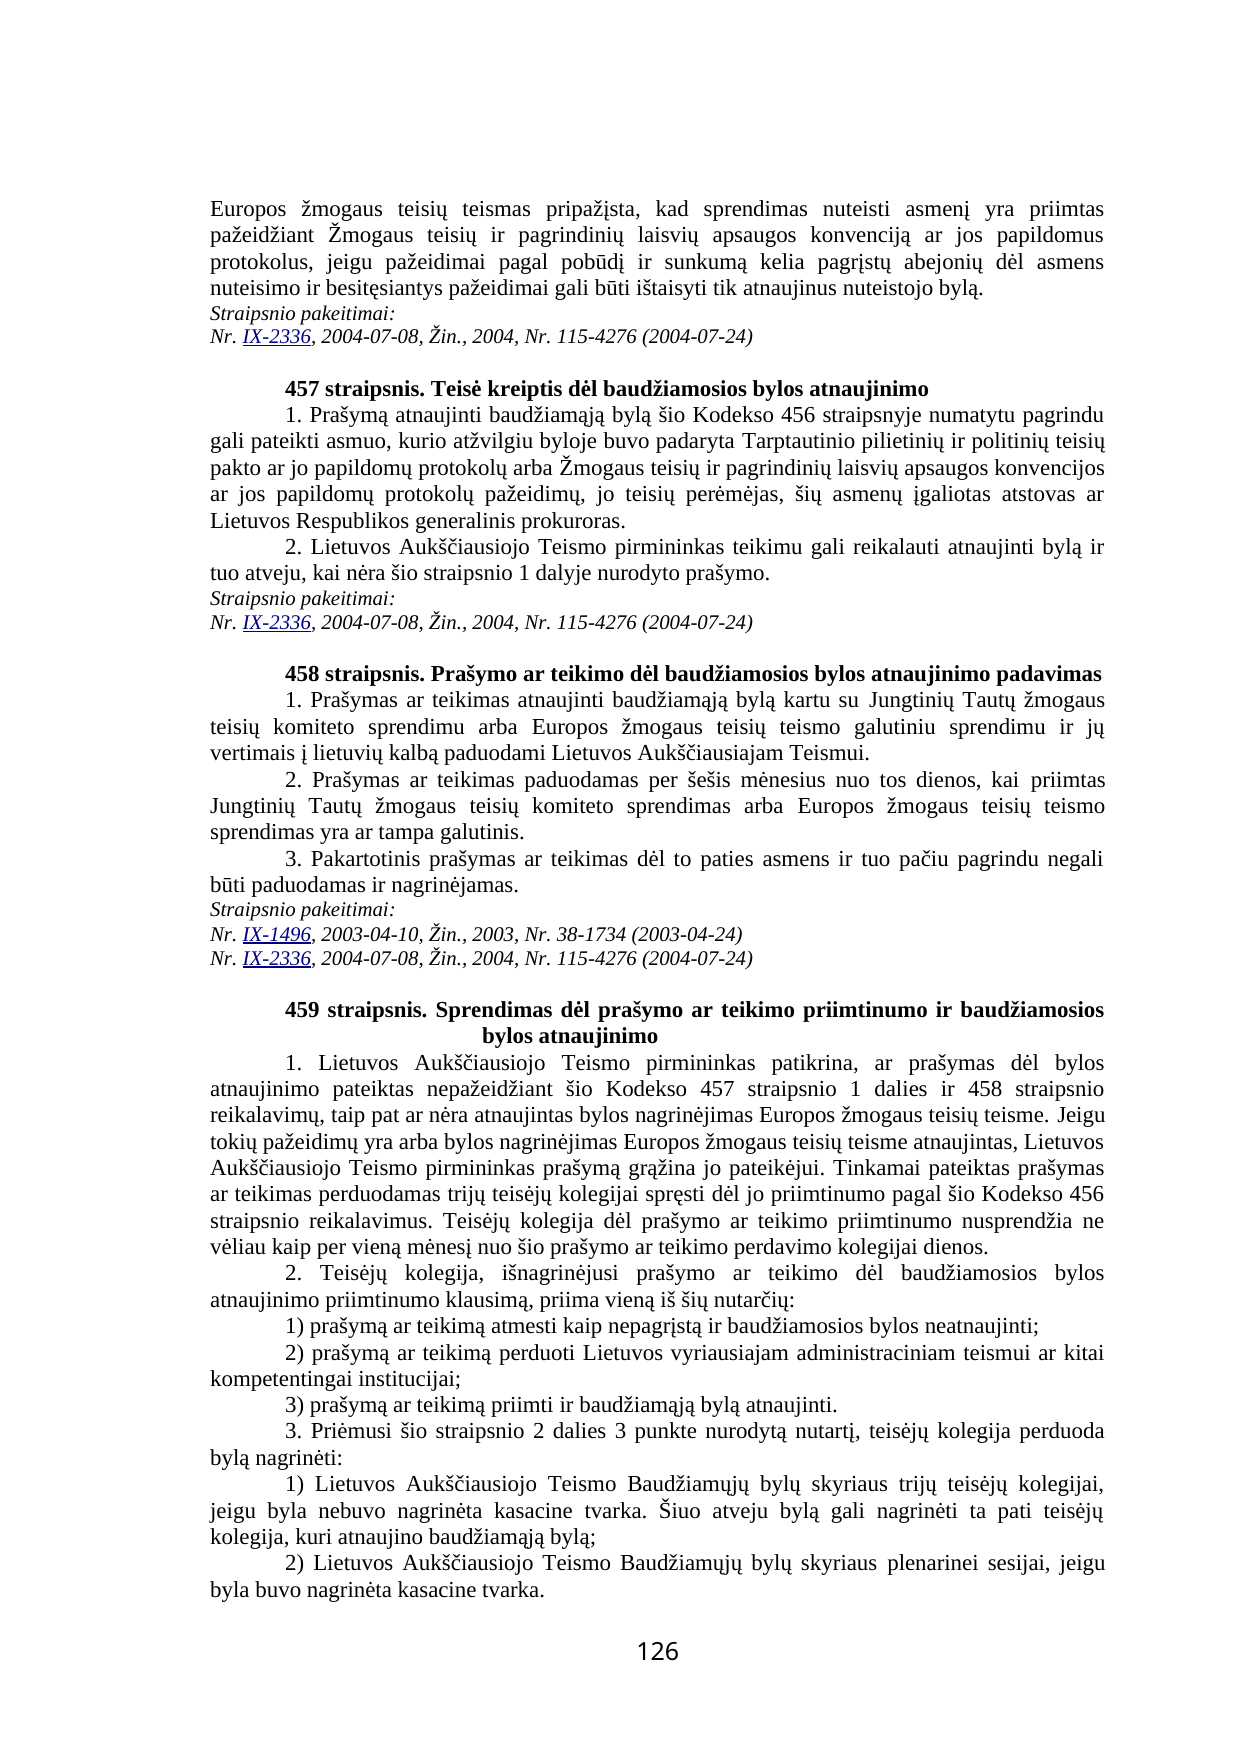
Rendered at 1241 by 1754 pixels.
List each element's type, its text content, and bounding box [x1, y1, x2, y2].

text 1) Lietuvos Aukščiausiojo Teismo Baudžiamųjų bylų skyriaus trijų teisėjų kolegijai, jeigu byla nebuvo nagrinėta kasacine tvarka. Šiuo atveju bylą gali nagrinėti ta pati teisėjų kolegija, kuri atnaujino baudžiamąją bylą; [210, 1470, 1106, 1549]
text Nr. IX-1496, 2003-04-10, Žin., 2003, Nr. 38-1734 (2003-04-24) [210, 921, 1106, 946]
text 2) prašymą ar teikimą perduoti Lietuvos vyriausiajam administraciniam teismui ar kitai kompetentingai institucijai; [210, 1338, 1106, 1391]
text 1. Prašymas ar teikimas atnaujinti baudžiamąją bylą kartu su Jungtinių Tautų žmogaus teisių komiteto sprendimu arba Europos žmogaus teisių teismo galutiniu sprendimu ir jų vertimais į lietuvių kalbą paduodami Lietuvos Aukščiausiajam Teismui. [210, 687, 1106, 766]
text Nr. IX-2336, 2004-07-08, Žin., 2004, Nr. 115-4276 (2004-07-24) [210, 324, 1106, 348]
text 2. Prašymas ar teikimas paduodamas per šešis mėnesius nuo tos dienos, kai priimtas Jungtinių Tautų žmogaus teisių komiteto sprendimas arba Europos žmogaus teisių teismo sprendimas yra ar tampa galutinis. [210, 766, 1106, 845]
text 1. Lietuvos Aukščiausiojo Teismo pirmininkas patikrina, ar prašymas dėl bylos atnaujinimo pateiktas nepažeidžiant šio Kodekso 457 straipsnio 1 dalies ir 458 straipsnio reikalavimų, taip pat ar nėra atnaujintas bylos nagrinėjimas Europos žmogaus teisių teisme. Jeigu tokių pažeidimų yra arba bylos nagrinėjimas Europos žmogaus teisių teisme atnaujintas, Lietuvos Aukščiausiojo Teismo pirmininkas prašymą grąžina jo pateikėjui. Tinkamai pateiktas prašymas ar teikimas perduodamas trijų teisėjų kolegijai spręsti dėl jo priimtinumo pagal šio Kodekso 456 straipsnio reikalavimus. Teisėjų kolegija dėl prašymo ar teikimo priimtinumo nusprendžia ne vėliau kaip per vieną mėnesį nuo šio prašymo ar teikimo perdavimo kolegijai dienos. [210, 1049, 1106, 1259]
text Nr. IX-2336, 2004-07-08, Žin., 2004, Nr. 115-4276 (2004-07-24) [210, 946, 1106, 969]
text Europos žmogaus teisių teismas pripažįsta, kad sprendimas nuteisti asmenį yra priimtas pažeidžiant Žmogaus teisių ir pagrindinių laisvių apsaugos konvenciją ar jos papildomus protokolus, jeigu pažeidimai pagal pobūdį ir sunkumą kelia pagrįstų abejonių dėl asmens nuteisimo ir besitęsiantys pažeidimai gali būti ištaisyti tik atnaujinus nuteistojo bylą. [210, 195, 1106, 300]
text 457 straipsnis. Teisė kreiptis dėl baudžiamosios bylos atnaujinimo [210, 375, 1106, 401]
text Nr. IX-2336, 2004-07-08, Žin., 2004, Nr. 115-4276 (2004-07-24) [210, 610, 1106, 634]
text 3. Pakartotinis prašymas ar teikimas dėl to paties asmens ir tuo pačiu pagrindu negali būti paduodamas ir nagrinėjamas. [210, 845, 1106, 897]
text 1) prašymą ar teikimą atmesti kaip nepagrįstą ir baudžiamosios bylos neatnaujinti; [210, 1312, 1106, 1338]
text 3. Priėmusi šio straipsnio 2 dalies 3 punkte nurodytą nutartį, teisėjų kolegija perduoda bylą nagrinėti: [210, 1418, 1106, 1470]
text Straipsnio pakeitimai: [210, 300, 1106, 324]
text 1. Prašymą atnaujinti baudžiamąją bylą šio Kodekso 456 straipsnyje numatytu pagrindu gali pateikti asmuo, kurio atžvilgiu byloje buvo padaryta Tarptautinio pilietinių ir politinių teisių pakto ar jo papildomų protokolų arba Žmogaus teisių ir pagrindinių laisvių apsaugos konvencijos ar jos papildomų protokolų pažeidimų, jo teisių perėmėjas, šių asmenų įgaliotas atstovas ar Lietuvos Respublikos generalinis prokuroras. [210, 401, 1106, 533]
text 3) prašymą ar teikimą priimti ir baudžiamąją bylą atnaujinti. [210, 1391, 1106, 1418]
text 2. Lietuvos Aukščiausiojo Teismo pirmininkas teikimu gali reikalauti atnaujinti bylą ir tuo atveju, kai nėra šio straipsnio 1 dalyje nurodyto prašymo. [210, 533, 1106, 586]
text 459 straipsnis. Sprendimas dėl prašymo ar teikimo priimtinumo ir baudžiamosios bylos atnaujinimo [285, 996, 1106, 1049]
text 458 straipsnis. Prašymo ar teikimo dėl baudžiamosios bylos atnaujinimo padavimas [285, 660, 1106, 687]
text 2. Teisėjų kolegija, išnagrinėjusi prašymo ar teikimo dėl baudžiamosios bylos atnaujinimo priimtinumo klausimą, priima vieną iš šių nutarčių: [210, 1259, 1106, 1312]
text Straipsnio pakeitimai: [210, 586, 1106, 610]
text 2) Lietuvos Aukščiausiojo Teismo Baudžiamųjų bylų skyriaus plenarinei sesijai, jeigu byla buvo nagrinėta kasacine tvarka. [210, 1549, 1106, 1602]
text Straipsnio pakeitimai: [210, 897, 1106, 921]
